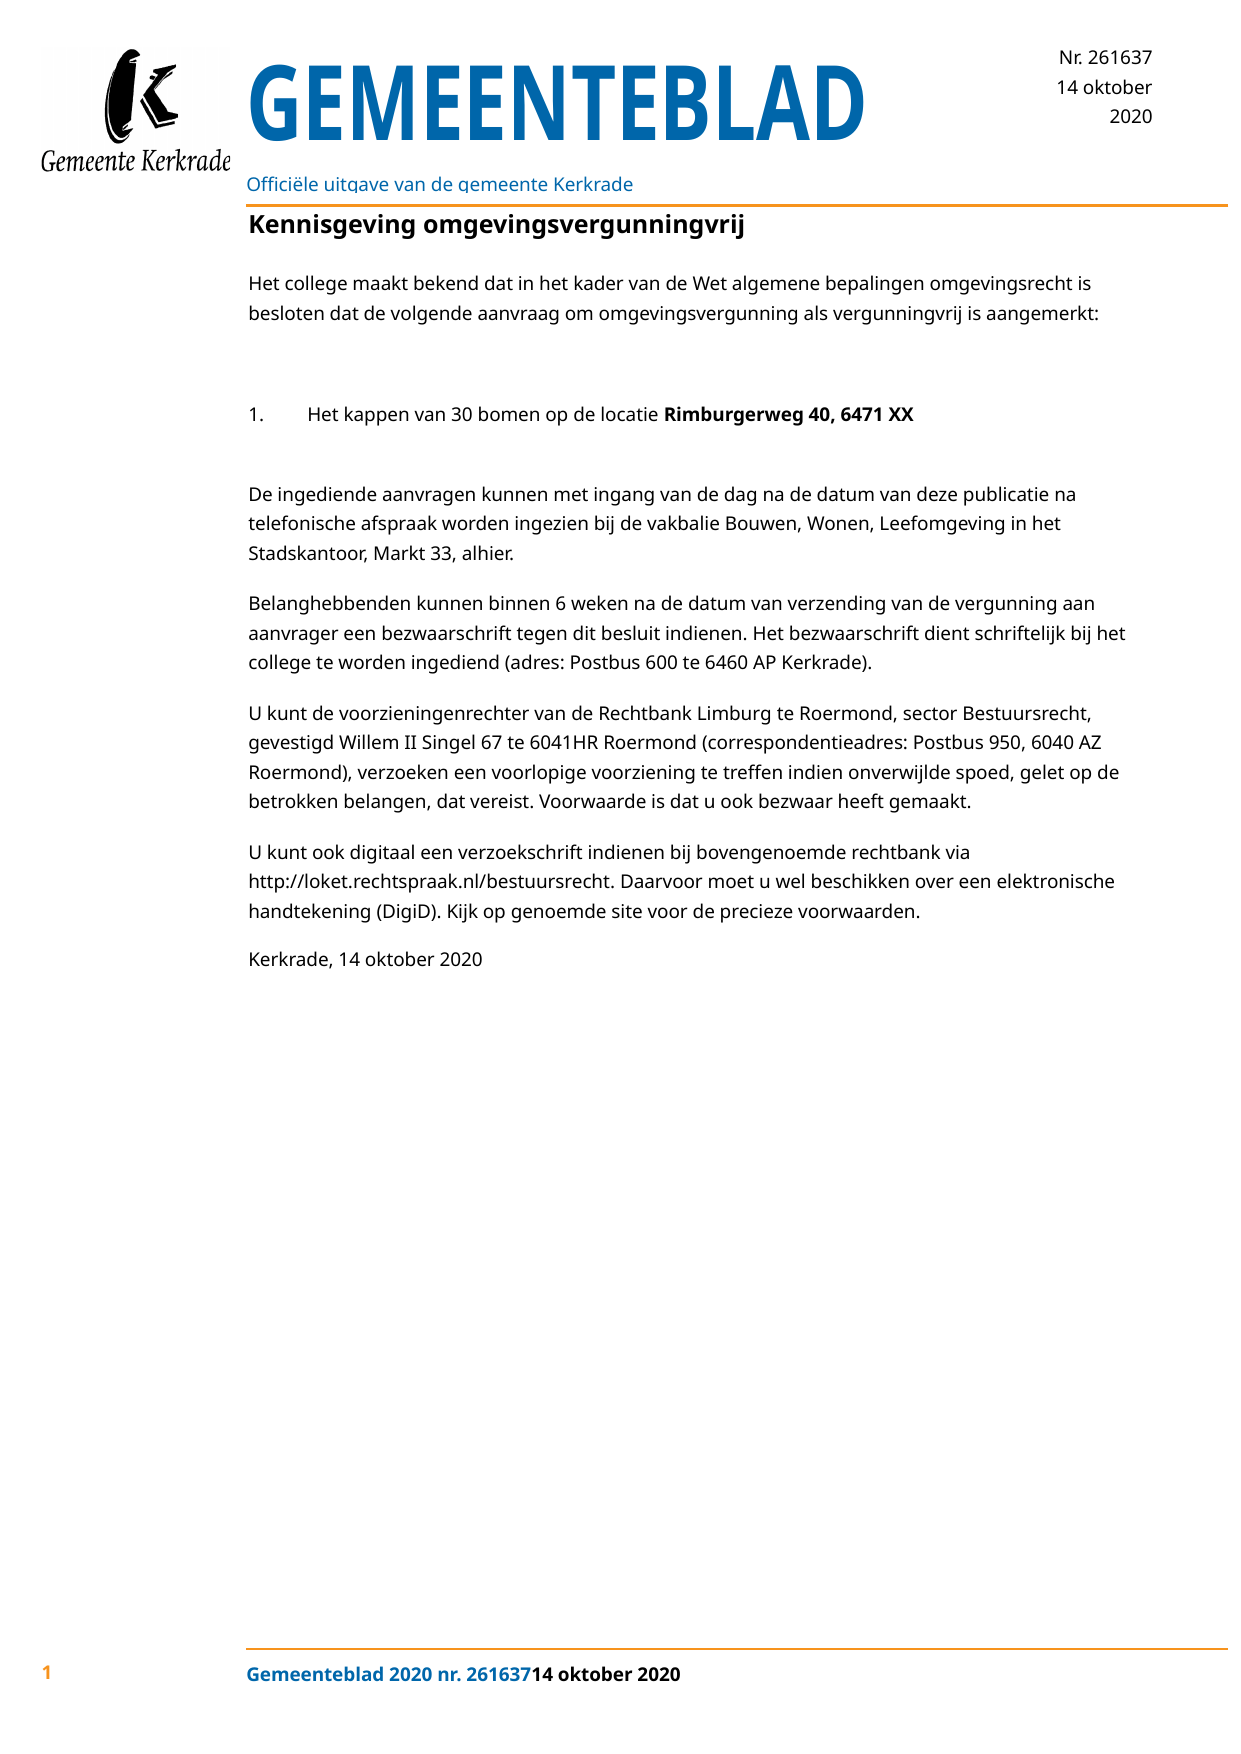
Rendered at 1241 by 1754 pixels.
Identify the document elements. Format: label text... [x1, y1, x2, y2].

text U kunt ook digitaal een verzoekschrift indienen bij bovengenoemde rechtbank via http://loket.rechtspraak.nl/bestuursrecht. Daarvoor moet u wel beschikken over een elektronische handtekening (DigiD). Kijk op genoemde site voor de precieze voorwaarden. [248, 839, 1152, 924]
picture [41, 47, 231, 172]
list Het kappen van 30 bomen op de locatie Rimburgerweg 40, 6471 XX [248, 401, 1152, 426]
text Het college maakt bekend dat in het kader van de Wet algemene bepalingen omgevingsrecht is besloten dat de volgende aanvraag om omgevingsvergunning als vergunningvrij is aangemerkt: [248, 270, 1152, 326]
text Kennisgeving omgevingsvergunningvrij [248, 207, 1152, 241]
text De ingediende aanvragen kunnen met ingang van de dag na de datum van deze publicatie na telefonische afspraak worden ingezien bij de vakbalie Bouwen, Wonen, Leefomgeving in het Stadskantoor, Markt 33, alhier. [248, 481, 1152, 566]
text U kunt de voorzieningenrechter van de Rechtbank Limburg te Roermond, sector Bestuursrecht, gevestigd Willem II Singel 67 te 6041HR Roermond (correspondentieadres: Postbus 950, 6040 AZ Roermond), verzoeken een voorlopige voorziening te treffen indien onverwijlde spoed, gelet op de betrokken belangen, dat vereist. Voorwaarde is dat u ook bezwaar heeft gemaakt. [248, 700, 1152, 814]
text Kerkrade, 14 oktober 2020 [248, 946, 1152, 972]
text Belanghebbenden kunnen binnen 6 weken na de datum van verzending van de vergunning aan aanvrager een bezwaarschrift tegen dit besluit indienen. Het bezwaarschrift dient schriftelijk bij het college te worden ingediend (adres: Postbus 600 te 6460 AP Kerkrade). [248, 590, 1152, 675]
